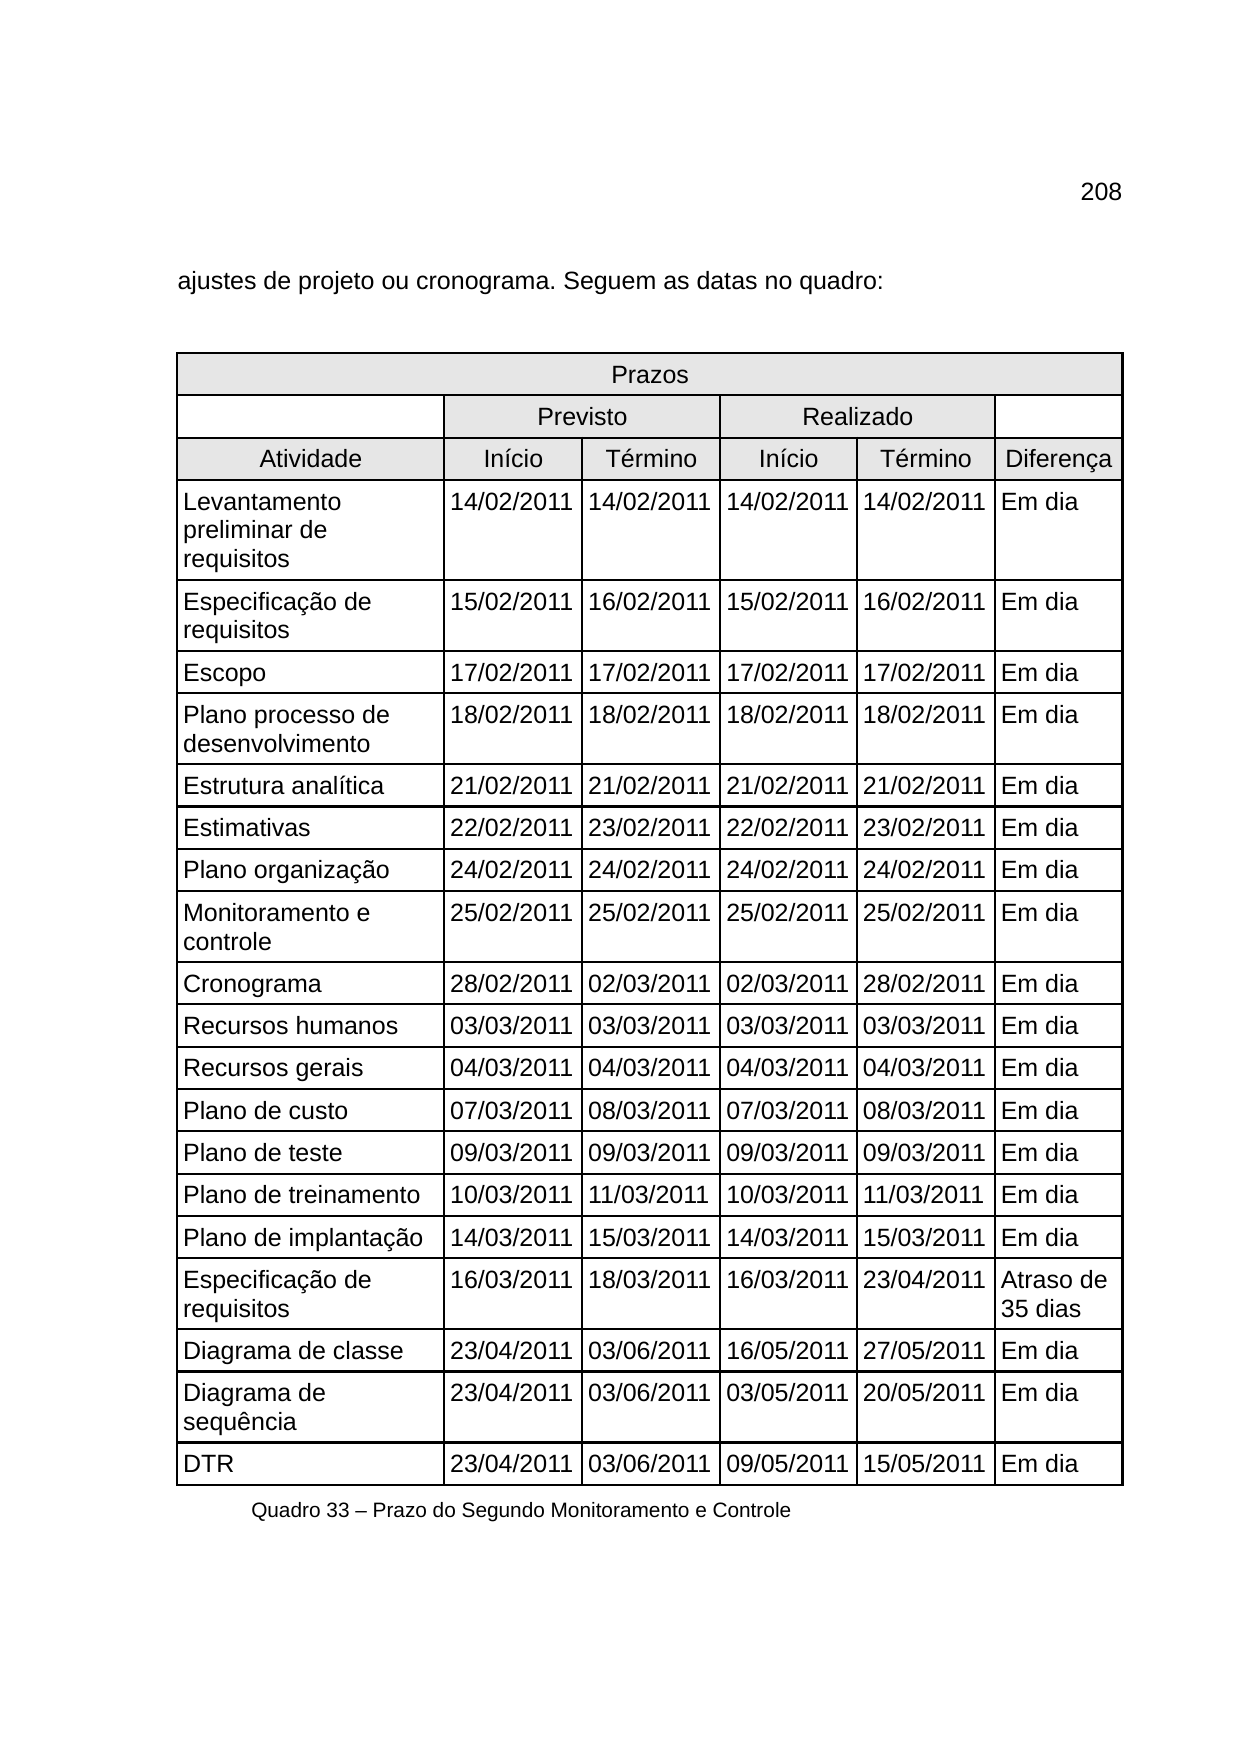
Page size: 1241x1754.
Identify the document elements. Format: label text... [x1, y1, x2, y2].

table_cell Estimativas [178, 808, 443, 848]
table_cell Início [721, 439, 856, 479]
table_cell 09/05/2011 [721, 1444, 856, 1484]
table_cell Término [583, 439, 719, 479]
table_cell Em dia [996, 1330, 1121, 1370]
table_cell Em dia [996, 1217, 1121, 1257]
table_cell 16/05/2011 [721, 1330, 856, 1370]
table_cell Diagrama de sequência [178, 1373, 443, 1441]
table_cell [178, 396, 443, 437]
table_cell 16/03/2011 [445, 1259, 581, 1328]
table_cell Diagrama de classe [178, 1330, 443, 1370]
table_cell Cronograma [178, 963, 443, 1003]
table_cell [996, 396, 1121, 437]
table_cell 21/02/2011 [858, 765, 994, 805]
table_cell 09/03/2011 [583, 1132, 719, 1172]
table_cell 14/03/2011 [721, 1217, 856, 1257]
table_cell Em dia [996, 652, 1121, 692]
table_cell 22/02/2011 [721, 808, 856, 848]
text ajustes de projeto ou cronograma. Seguem as datas no quadro: [177, 266, 1122, 294]
table_cell 25/02/2011 [583, 892, 719, 961]
table_cell Em dia [996, 694, 1121, 763]
table_cell 03/05/2011 [721, 1373, 856, 1441]
table_cell Em dia [996, 963, 1121, 1003]
table_cell 15/05/2011 [858, 1444, 994, 1484]
table_cell 08/03/2011 [583, 1090, 719, 1130]
table_cell 09/03/2011 [445, 1132, 581, 1172]
table_cell Em dia [996, 1175, 1121, 1215]
table_cell 15/02/2011 [721, 581, 856, 650]
table_cell 10/03/2011 [721, 1175, 856, 1215]
table_cell Previsto [445, 396, 719, 437]
table_cell 09/03/2011 [721, 1132, 856, 1172]
table_cell Em dia [996, 581, 1121, 650]
table_cell Realizado [721, 396, 994, 437]
table_cell Recursos humanos [178, 1005, 443, 1046]
table_cell 03/03/2011 [721, 1005, 856, 1046]
table_cell Especificação de requisitos [178, 1259, 443, 1328]
table_cell 15/02/2011 [445, 581, 581, 650]
table_cell Em dia [996, 850, 1121, 890]
table_cell Monitoramento e controle [178, 892, 443, 961]
table_cell 25/02/2011 [858, 892, 994, 961]
table_cell Plano de teste [178, 1132, 443, 1172]
table_cell Plano processo de desenvolvimento [178, 694, 443, 763]
table_cell 14/03/2011 [445, 1217, 581, 1257]
table_cell 07/03/2011 [721, 1090, 856, 1130]
table_cell 11/03/2011 [583, 1175, 719, 1215]
table_cell 17/02/2011 [583, 652, 719, 692]
table_cell 17/02/2011 [858, 652, 994, 692]
table_cell DTR [178, 1444, 443, 1484]
table_cell 04/03/2011 [721, 1048, 856, 1088]
table_cell 23/04/2011 [445, 1444, 581, 1484]
table_cell Em dia [996, 808, 1121, 848]
table_cell 03/03/2011 [445, 1005, 581, 1046]
table_cell 27/05/2011 [858, 1330, 994, 1370]
table_cell 02/03/2011 [721, 963, 856, 1003]
table_cell Plano de custo [178, 1090, 443, 1130]
table_cell 09/03/2011 [858, 1132, 994, 1172]
table_cell Em dia [996, 1444, 1121, 1484]
table_cell 03/03/2011 [858, 1005, 994, 1046]
table_cell Atividade [178, 439, 443, 479]
table_cell 04/03/2011 [858, 1048, 994, 1088]
table_cell Em dia [996, 481, 1121, 579]
table_cell 21/02/2011 [721, 765, 856, 805]
table_cell 14/02/2011 [858, 481, 994, 579]
table_cell 23/04/2011 [445, 1373, 581, 1441]
table_cell Atraso de 35 dias [996, 1259, 1121, 1328]
table_cell 23/02/2011 [583, 808, 719, 848]
table_cell 14/02/2011 [583, 481, 719, 579]
table_cell Diferença [996, 439, 1121, 479]
table_cell 02/03/2011 [583, 963, 719, 1003]
table_cell 16/02/2011 [858, 581, 994, 650]
text Quadro 33 – Prazo do Segundo Monitoramento e Controle [177, 1498, 1122, 1522]
table_cell Em dia [996, 1090, 1121, 1130]
table_cell 08/03/2011 [858, 1090, 994, 1130]
table_cell Em dia [996, 1005, 1121, 1046]
table_cell 24/02/2011 [445, 850, 581, 890]
table_cell Estrutura analítica [178, 765, 443, 805]
table_cell 28/02/2011 [858, 963, 994, 1003]
table_cell 25/02/2011 [445, 892, 581, 961]
table_cell Em dia [996, 765, 1121, 805]
table_cell 18/02/2011 [721, 694, 856, 763]
table_cell Em dia [996, 1048, 1121, 1088]
table_cell 18/02/2011 [583, 694, 719, 763]
table_cell 16/02/2011 [583, 581, 719, 650]
table_cell Plano de implantação [178, 1217, 443, 1257]
table_cell 16/03/2011 [721, 1259, 856, 1328]
table_cell 17/02/2011 [445, 652, 581, 692]
table_cell 03/06/2011 [583, 1444, 719, 1484]
table_cell 24/02/2011 [858, 850, 994, 890]
table_cell 11/03/2011 [858, 1175, 994, 1215]
table_cell Plano de treinamento [178, 1175, 443, 1215]
table_cell 04/03/2011 [583, 1048, 719, 1088]
table_cell Escopo [178, 652, 443, 692]
table_cell Início [445, 439, 581, 479]
table_cell 14/02/2011 [445, 481, 581, 579]
table_cell Em dia [996, 892, 1121, 961]
table_cell Levantamento preliminar de requisitos [178, 481, 443, 579]
table_cell Especificação de requisitos [178, 581, 443, 650]
table_cell 04/03/2011 [445, 1048, 581, 1088]
table_cell 10/03/2011 [445, 1175, 581, 1215]
table_cell 23/02/2011 [858, 808, 994, 848]
table_cell 15/03/2011 [858, 1217, 994, 1257]
table_cell Em dia [996, 1373, 1121, 1441]
table_cell 25/02/2011 [721, 892, 856, 961]
table_cell 23/04/2011 [445, 1330, 581, 1370]
table_cell 20/05/2011 [858, 1373, 994, 1441]
table_cell 03/03/2011 [583, 1005, 719, 1046]
table_cell 21/02/2011 [445, 765, 581, 805]
table_cell 22/02/2011 [445, 808, 581, 848]
table_cell 23/04/2011 [858, 1259, 994, 1328]
table_cell Recursos gerais [178, 1048, 443, 1088]
table_header Prazos [178, 354, 1121, 394]
table_cell 18/02/2011 [445, 694, 581, 763]
table_cell 03/06/2011 [583, 1330, 719, 1370]
table_cell 18/03/2011 [583, 1259, 719, 1328]
table_cell 17/02/2011 [721, 652, 856, 692]
table_cell Término [858, 439, 994, 479]
table_cell 18/02/2011 [858, 694, 994, 763]
table_cell 28/02/2011 [445, 963, 581, 1003]
table_cell 24/02/2011 [583, 850, 719, 890]
table_cell 21/02/2011 [583, 765, 719, 805]
table_cell Plano organização [178, 850, 443, 890]
table_cell 15/03/2011 [583, 1217, 719, 1257]
table_cell 07/03/2011 [445, 1090, 581, 1130]
table_cell 24/02/2011 [721, 850, 856, 890]
table_cell 03/06/2011 [583, 1373, 719, 1441]
table_cell 14/02/2011 [721, 481, 856, 579]
table_cell Em dia [996, 1132, 1121, 1172]
